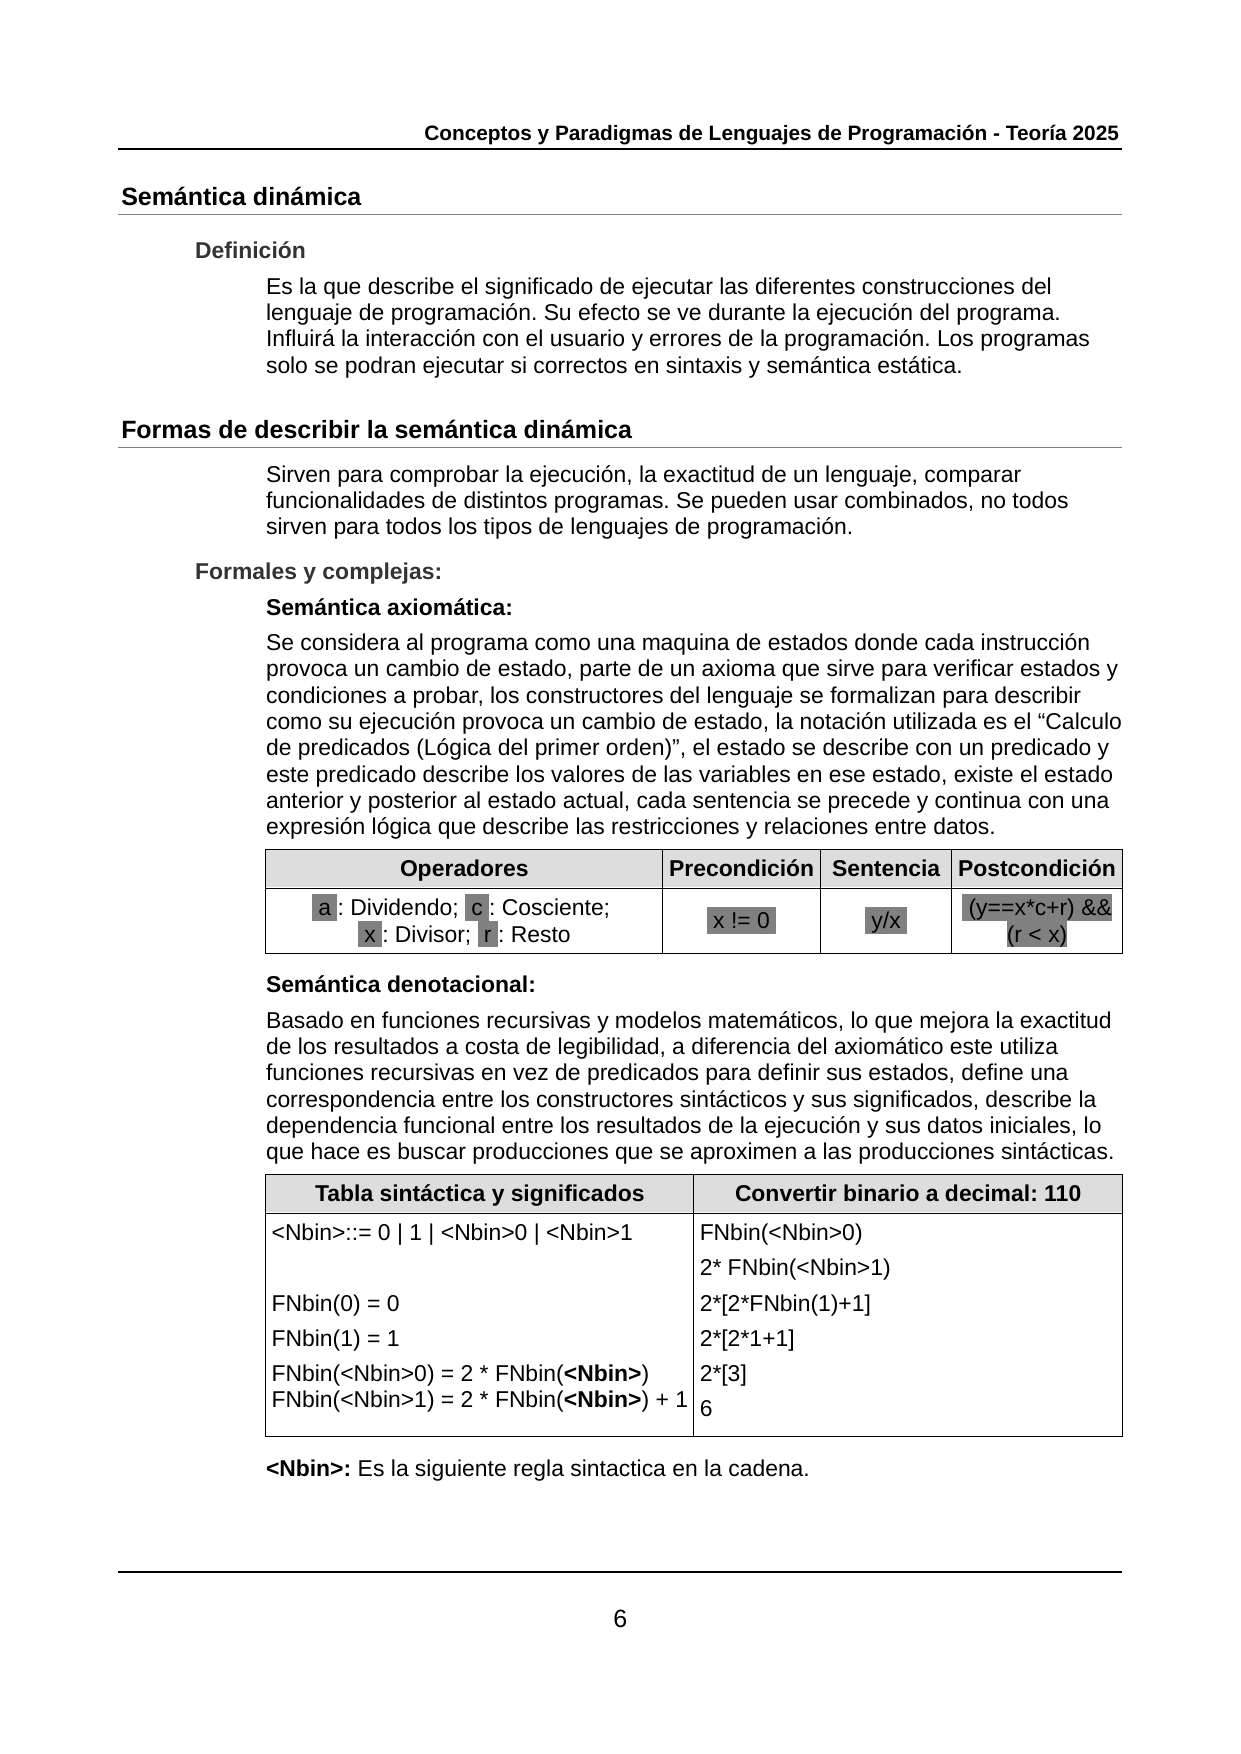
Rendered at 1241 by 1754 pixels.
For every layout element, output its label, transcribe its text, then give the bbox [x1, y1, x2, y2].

subtitle Formas de describir la semántica dinámica [118, 412, 1122, 447]
text Es la que describe el significado de ejecutar las diferentes construcciones del lenguaje de programación. Su efecto se ve durante la ejecución del programa. Influirá la interacción con el usuario y errores de la programación. Los programas solo se podran ejecutar si correctos en sintaxis y semántica estática. [266, 273, 1122, 378]
subtitle Semántica dinámica [118, 179, 1122, 214]
table_cell FNbin(<Nbin>0) 2* FNbin(<Nbin>1) 2*[2*FNbin(1)+1] 2*[2*1+1] 2*[3] 6 [694, 1214, 1122, 1436]
table_header Convertir binario a decimal: 110 [694, 1175, 1122, 1212]
table_cell y/x [821, 889, 951, 953]
table_cell a : Dividendo; c : Cosciente; x : Divisor; r : Resto [266, 889, 662, 953]
table_header Operadores [266, 850, 662, 887]
table_header Precondición [663, 850, 820, 887]
table_header Sentencia [821, 850, 951, 887]
table_cell (y==x*c+r) && (r < x) [952, 889, 1122, 953]
text Semántica axiomática: [266, 594, 1122, 620]
text Sirven para comprobar la ejecución, la exactitud de un lenguaje, comparar funcionalidades de distintos programas. Se pueden usar combinados, no todos sirven para todos los tipos de lenguajes de programación. [266, 461, 1122, 540]
subtitle Formales y complejas: [192, 555, 1122, 587]
table_header Tabla sintáctica y significados [266, 1175, 693, 1212]
text Semántica denotacional: [266, 971, 1122, 998]
text Basado en funciones recursivas y modelos matemáticos, lo que mejora la exactitud de los resultados a costa de legibilidad, a diferencia del axiomático este utiliza funciones recursivas en vez de predicados para definir sus estados, define una correspondencia entre los constructores sintácticos y sus significados, describe la dependencia funcional entre los resultados de la ejecución y sus datos iniciales, lo que hace es buscar producciones que se aproximen a las producciones sintácticas. [266, 1007, 1122, 1165]
subtitle Definición [192, 234, 1122, 266]
table_cell x != 0 [663, 889, 820, 953]
text <Nbin>: Es la siguiente regla sintactica en la cadena. [266, 1455, 1122, 1481]
table_header Postcondición [952, 850, 1122, 887]
table_cell <Nbin>::= 0 | 1 | <Nbin>0 | <Nbin>1 FNbin(0) = 0 FNbin(1) = 1 FNbin(<Nbin>0) = 2 * FNbin(<Nbin>) FNbin(<Nbin>1) = 2 * FNbin(<Nbin>) + 1 [266, 1214, 693, 1436]
text Se considera al programa como una maquina de estados donde cada instrucción provoca un cambio de estado, parte de un axioma que sirve para verificar estados y condiciones a probar, los constructores del lenguaje se formalizan para describir como su ejecución provoca un cambio de estado, la notación utilizada es el “Calculo de predicados (Lógica del primer orden)”, el estado se describe con un predicado y este predicado describe los valores de las variables en ese estado, existe el estado anterior y posterior al estado actual, cada sentencia se precede y continua con una expresión lógica que describe las restricciones y relaciones entre datos. [266, 629, 1122, 840]
